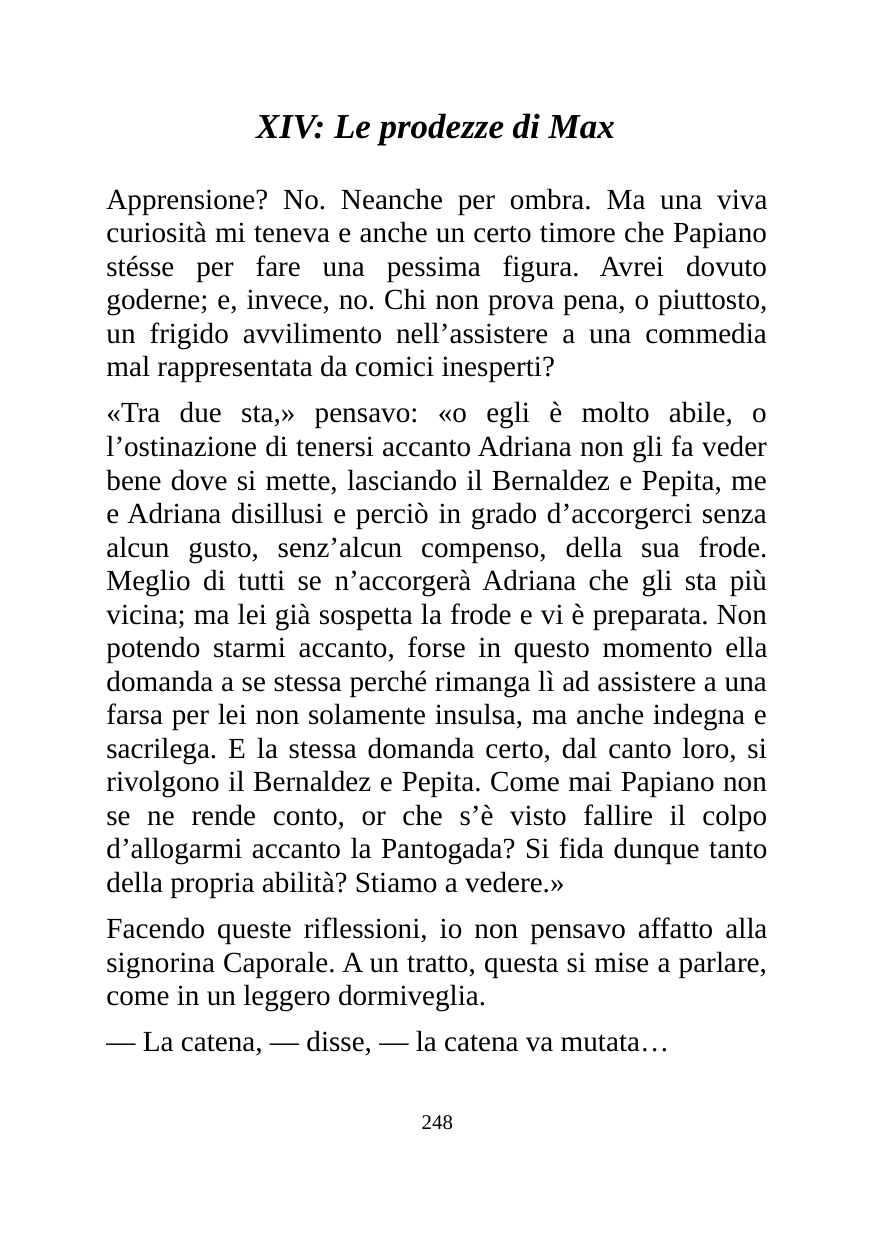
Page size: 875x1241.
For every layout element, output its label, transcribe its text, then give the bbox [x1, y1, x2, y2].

text Apprensione? No. Neanche per ombra. Ma una viva curiosità mi teneva e anche un certo timore che Papiano stésse per fare una pessima figura. Avrei dovuto goderne; e, invece, no. Chi non prova pena, o piuttosto, un frigido avvilimento nell’assistere a una commedia mal rappresentata da comici inesperti? [106, 182, 768, 383]
text Facendo queste riflessioni, io non pensavo affatto alla signorina Caporale. A un tratto, questa si mise a parlare, come in un leggero dormiveglia. [106, 911, 768, 1012]
text — La catena, — disse, — la catena va mutata… [106, 1024, 768, 1058]
text «Tra due sta,» pensavo: «o egli è molto abile, o l’ostinazione di tenersi accanto Adriana non gli fa veder bene dove si mette, lasciando il Bernaldez e Pepita, me e Adriana disillusi e perciò in grado d’accorgerci senza alcun gusto, senz’alcun compenso, della sua frode. Meglio di tutti se n’accorgerà Adriana che gli sta più vicina; ma lei già sospetta la frode e vi è preparata. Non potendo starmi accanto, forse in questo momento ella domanda a se stessa perché rimanga lì ad assistere a una farsa per lei non solamente insulsa, ma anche indegna e sacrilega. E la stessa domanda certo, dal canto loro, si rivolgono il Bernaldez e Pepita. Come mai Papiano non se ne rende conto, or che s’è visto fallire il colpo d’allogarmi accanto la Pantogada? Si fida dunque tanto della propria abilità? Stiamo a vedere.» [106, 396, 768, 899]
subtitle XIV: Le prodezze di Max [106, 106, 768, 146]
